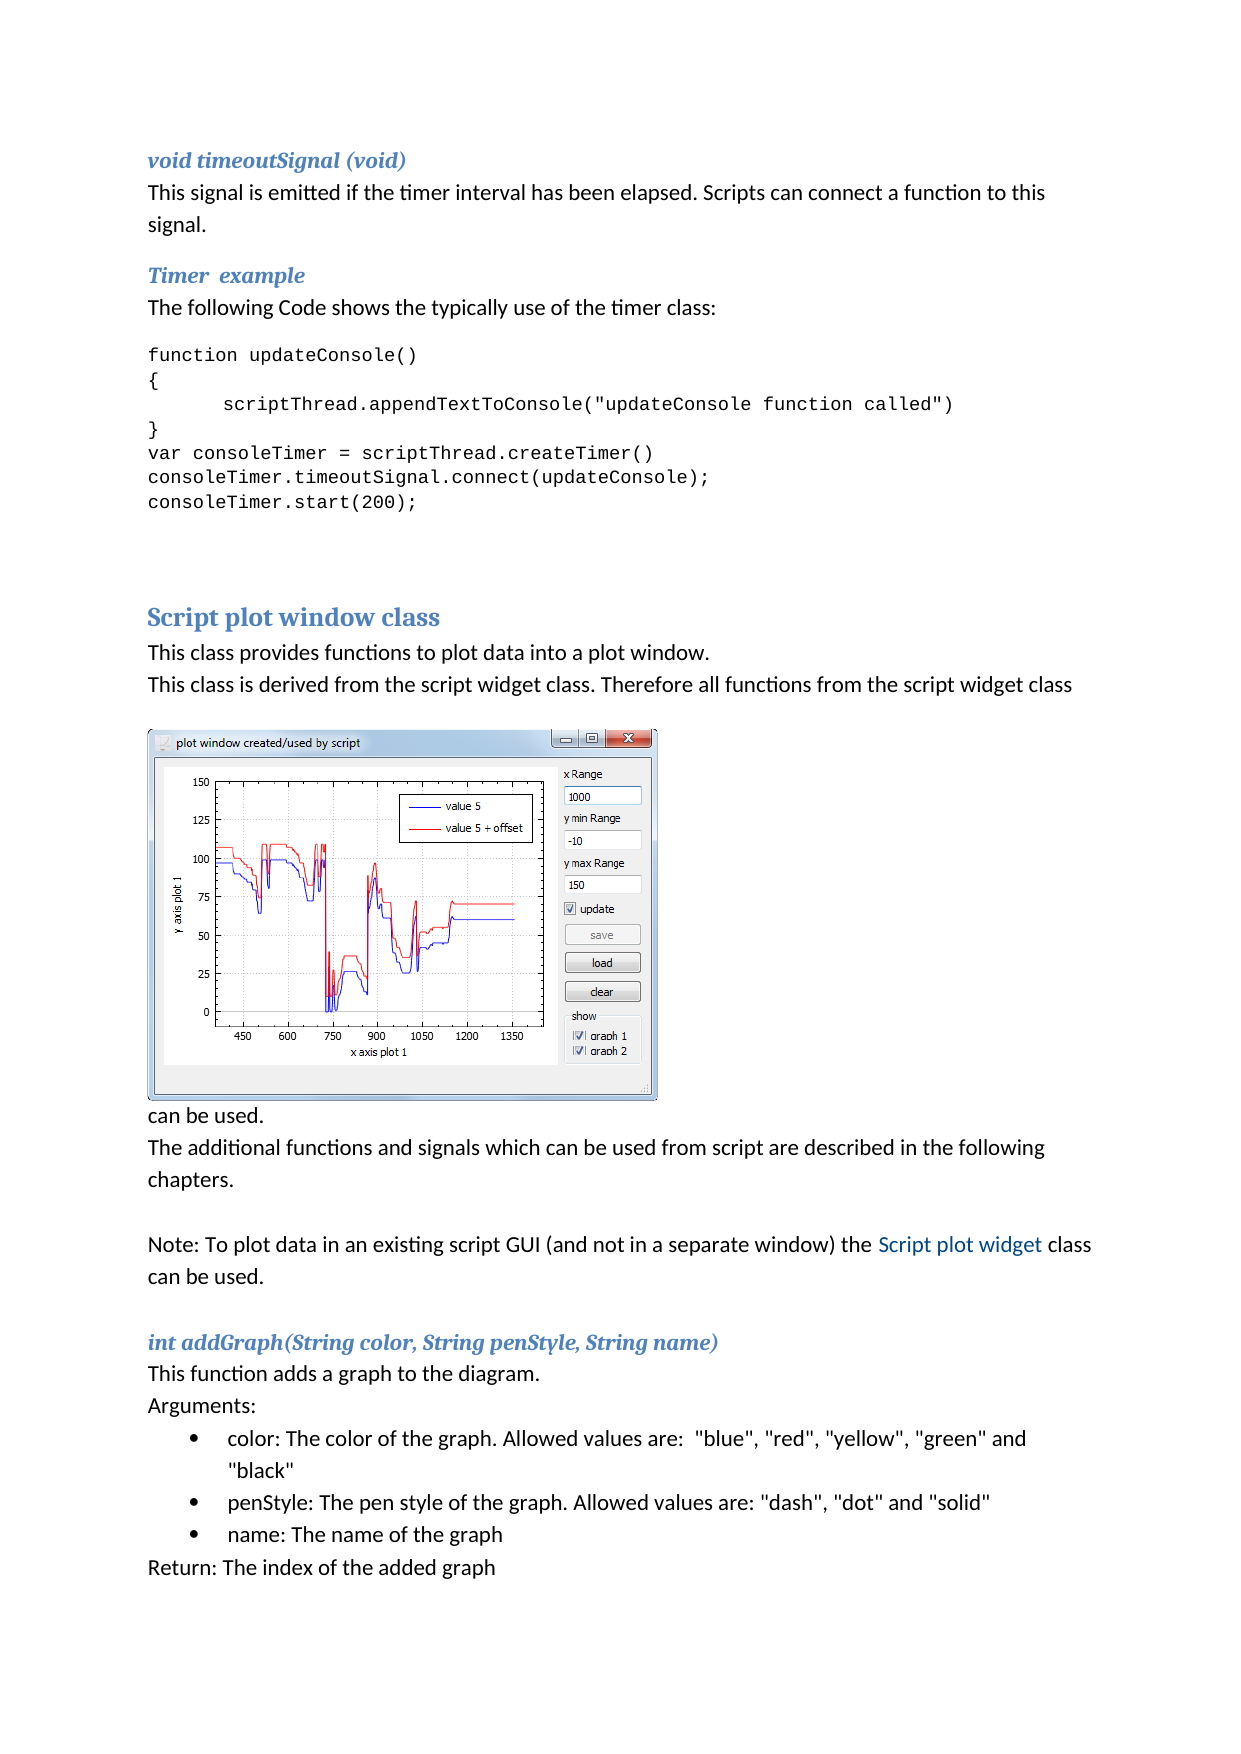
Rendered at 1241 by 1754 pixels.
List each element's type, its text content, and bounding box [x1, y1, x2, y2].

list color: The color of the graph. Allowed values are: "blue", "red", "yellow", "green" and "black" [190, 1424, 1093, 1484]
text function updateConsole() [148, 346, 1093, 367]
text consoleTimer.start(200); [148, 492, 1093, 514]
text Return: The index of the added graph [148, 1553, 1093, 1581]
text var consoleTimer = scriptThread.createTimer() [148, 444, 1093, 465]
text Arguments: [148, 1392, 1093, 1420]
text The following Code shows the typically use of the timer class: [148, 293, 1093, 321]
text This signal is emitted if the timer interval has been elapsed. Scripts can connect a function to this signal. [148, 178, 1093, 238]
subtitle int addGraph(String color, String penStyle, String name) [148, 1329, 1093, 1356]
picture [147, 729, 658, 1101]
text This function adds a graph to the diagram. [148, 1359, 1093, 1387]
list name: The name of the graph [190, 1520, 1093, 1548]
text This class provides functions to plot data into a plot window. [148, 638, 1093, 666]
subtitle Script plot window class [148, 602, 1093, 633]
subtitle Timer example [148, 263, 1093, 289]
text Note: To plot data in an existing script GUI (and not in a separate window) the Script plot widget class can be used. [148, 1230, 1093, 1290]
subtitle void timeoutSignal (void) [148, 148, 1093, 174]
text The additional functions and signals which can be used from script are described in the following chapters. [148, 1133, 1093, 1193]
text This class is derived from the script widget class. Therefore all functions from the script widget class can be used. [148, 670, 1093, 1129]
text consoleTimer.timeoutSignal.connect(updateConsole); [148, 468, 1093, 489]
list penStyle: The pen style of the graph. Allowed values are: "dash", "dot" and "solid" [190, 1488, 1093, 1516]
text scriptThread.appendTextToConsole("updateConsole function called") [148, 395, 1093, 416]
text } [148, 419, 1093, 441]
text { [148, 371, 1093, 392]
